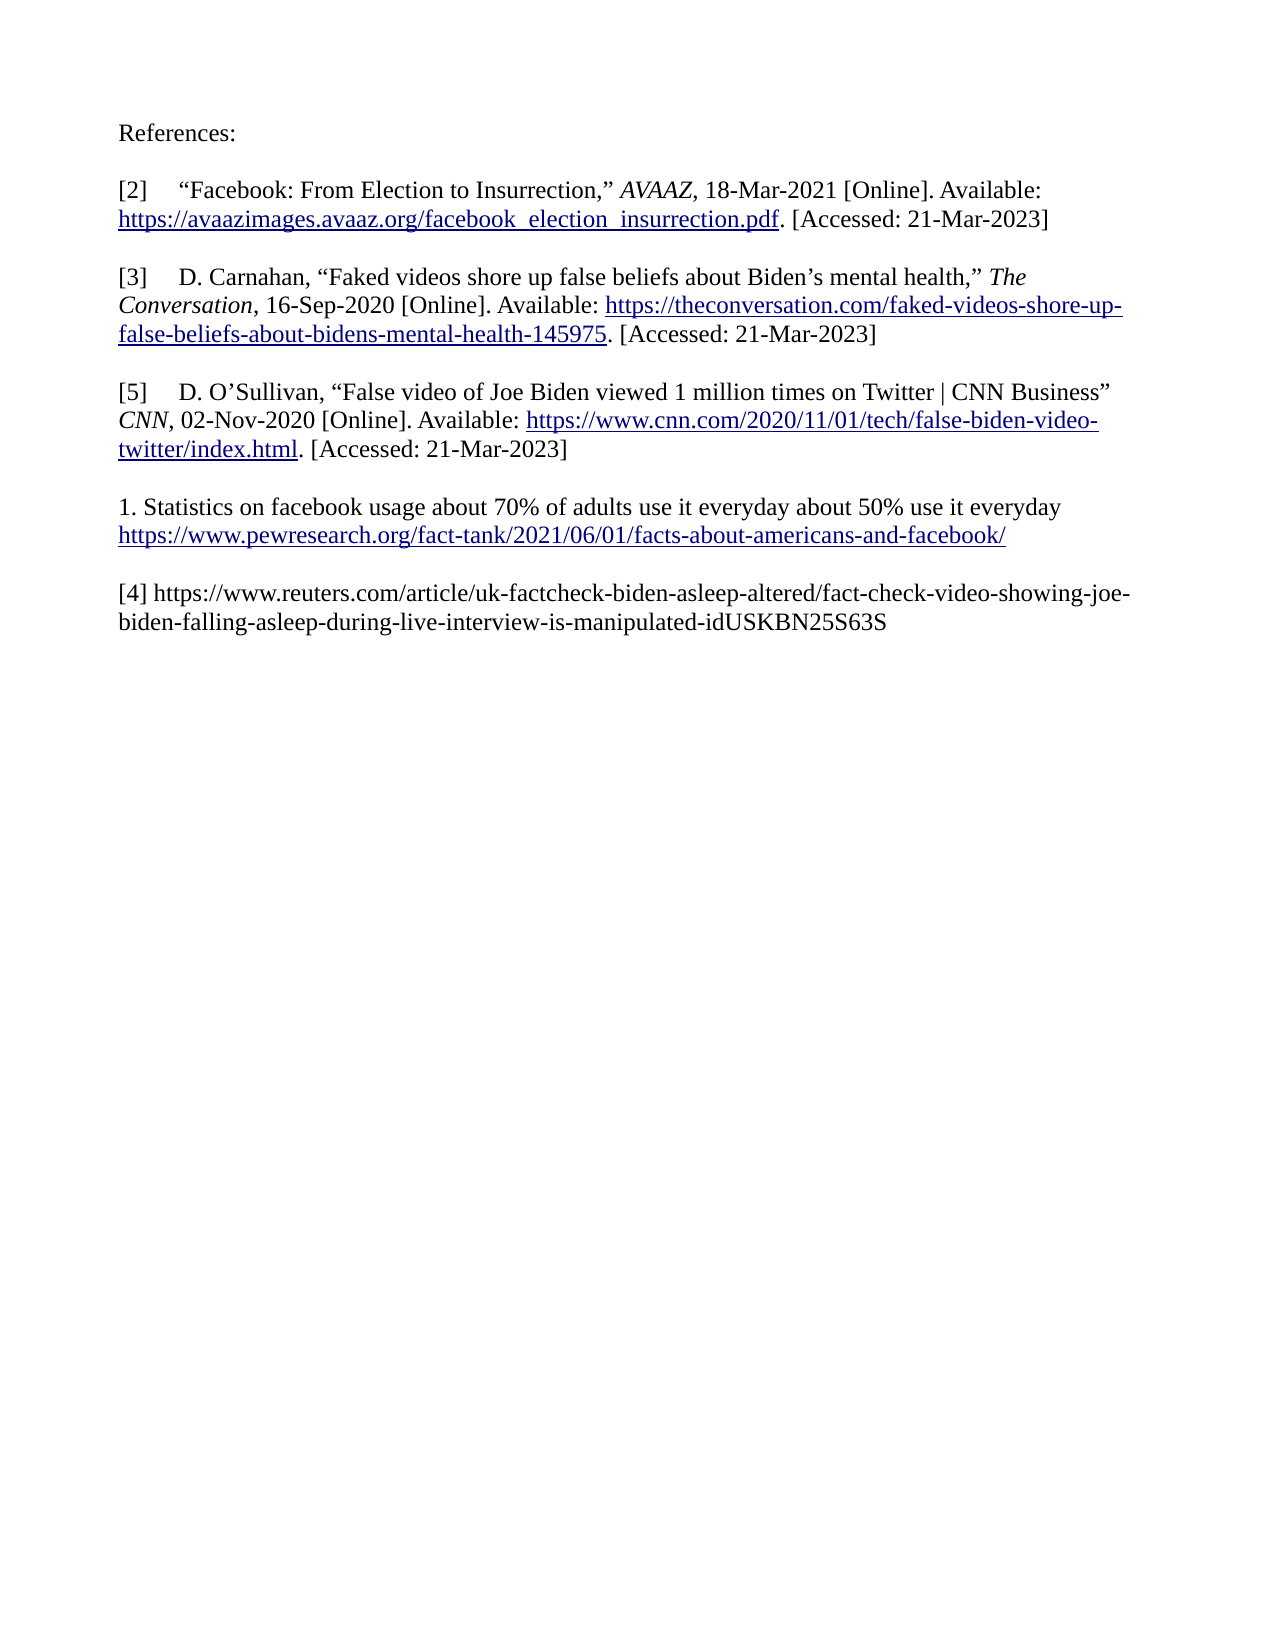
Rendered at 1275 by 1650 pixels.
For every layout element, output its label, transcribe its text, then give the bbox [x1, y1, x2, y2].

text References: [118, 118, 1157, 147]
text [2] “Facebook: From Election to Insurrection,” AVAAZ, 18-Mar-2021 [Online]. Available: https://avaazimages.avaaz.org/facebook_election_insurrection.pdf. [Accessed: 21-Mar-2023] [118, 176, 1157, 233]
text [5] D. O’Sullivan, “False video of Joe Biden viewed 1 million times on Twitter | CNN Business” CNN, 02-Nov-2020 [Online]. Available: https://www.cnn.com/2020/11/01/tech/false-biden-video-twitter/index.html. [Accessed: 21-Mar-2023] [118, 377, 1157, 463]
text [3] D. Carnahan, “Faked videos shore up false beliefs about Biden’s mental health,” The Conversation, 16-Sep-2020 [Online]. Available: https://theconversation.com/faked-videos-shore-up-false-beliefs-about-bidens-mental-health-145975. [Accessed: 21-Mar-2023] [118, 262, 1157, 348]
text https://www.pewresearch.org/fact-tank/2021/06/01/facts-about-americans-and-facebook/ [118, 521, 1157, 549]
text 1. Statistics on facebook usage about 70% of adults use it everyday about 50% use it everyday [118, 492, 1157, 521]
text [4] https://www.reuters.com/article/uk-factcheck-biden-asleep-altered/fact-check-video-showing-joe-biden-falling-asleep-during-live-interview-is-manipulated-idUSKBN25S63S [118, 578, 1157, 636]
